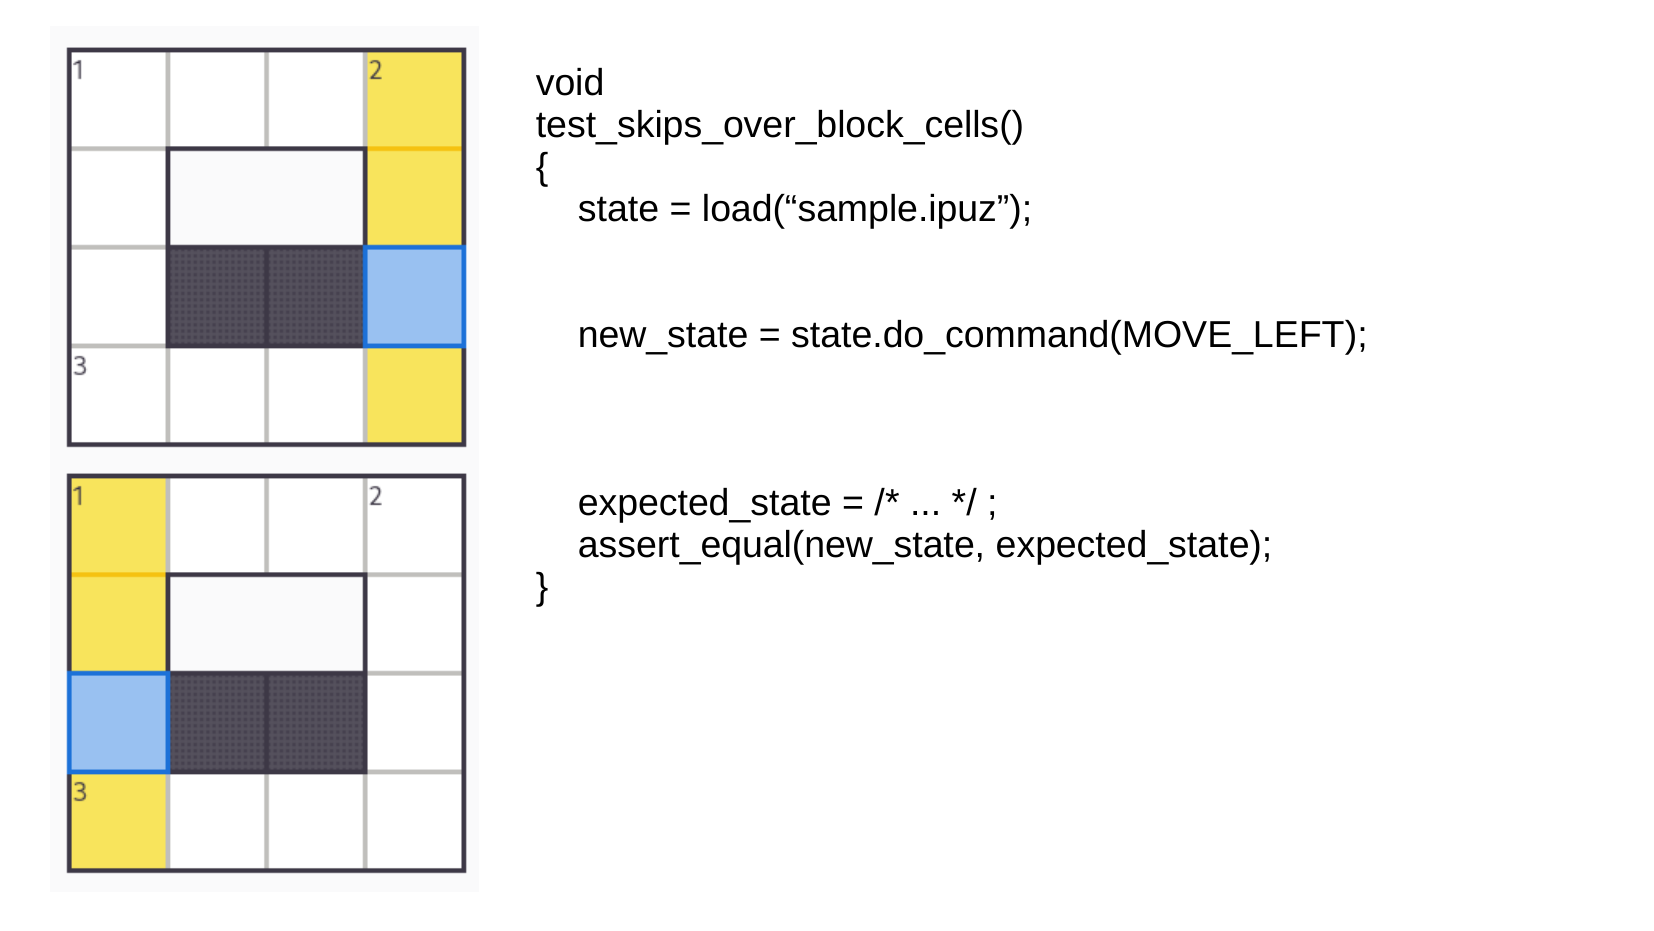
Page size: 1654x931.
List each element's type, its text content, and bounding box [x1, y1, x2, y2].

picture [50, 26, 479, 892]
text_box void test_skips_over_block_cells() { state = load(“sample.ipuz”); new_state = state.do_command(MOVE_LEFT); expected_state = /* ... */ ; assert_equal(new_state, expected_state); } [521, 54, 1384, 615]
